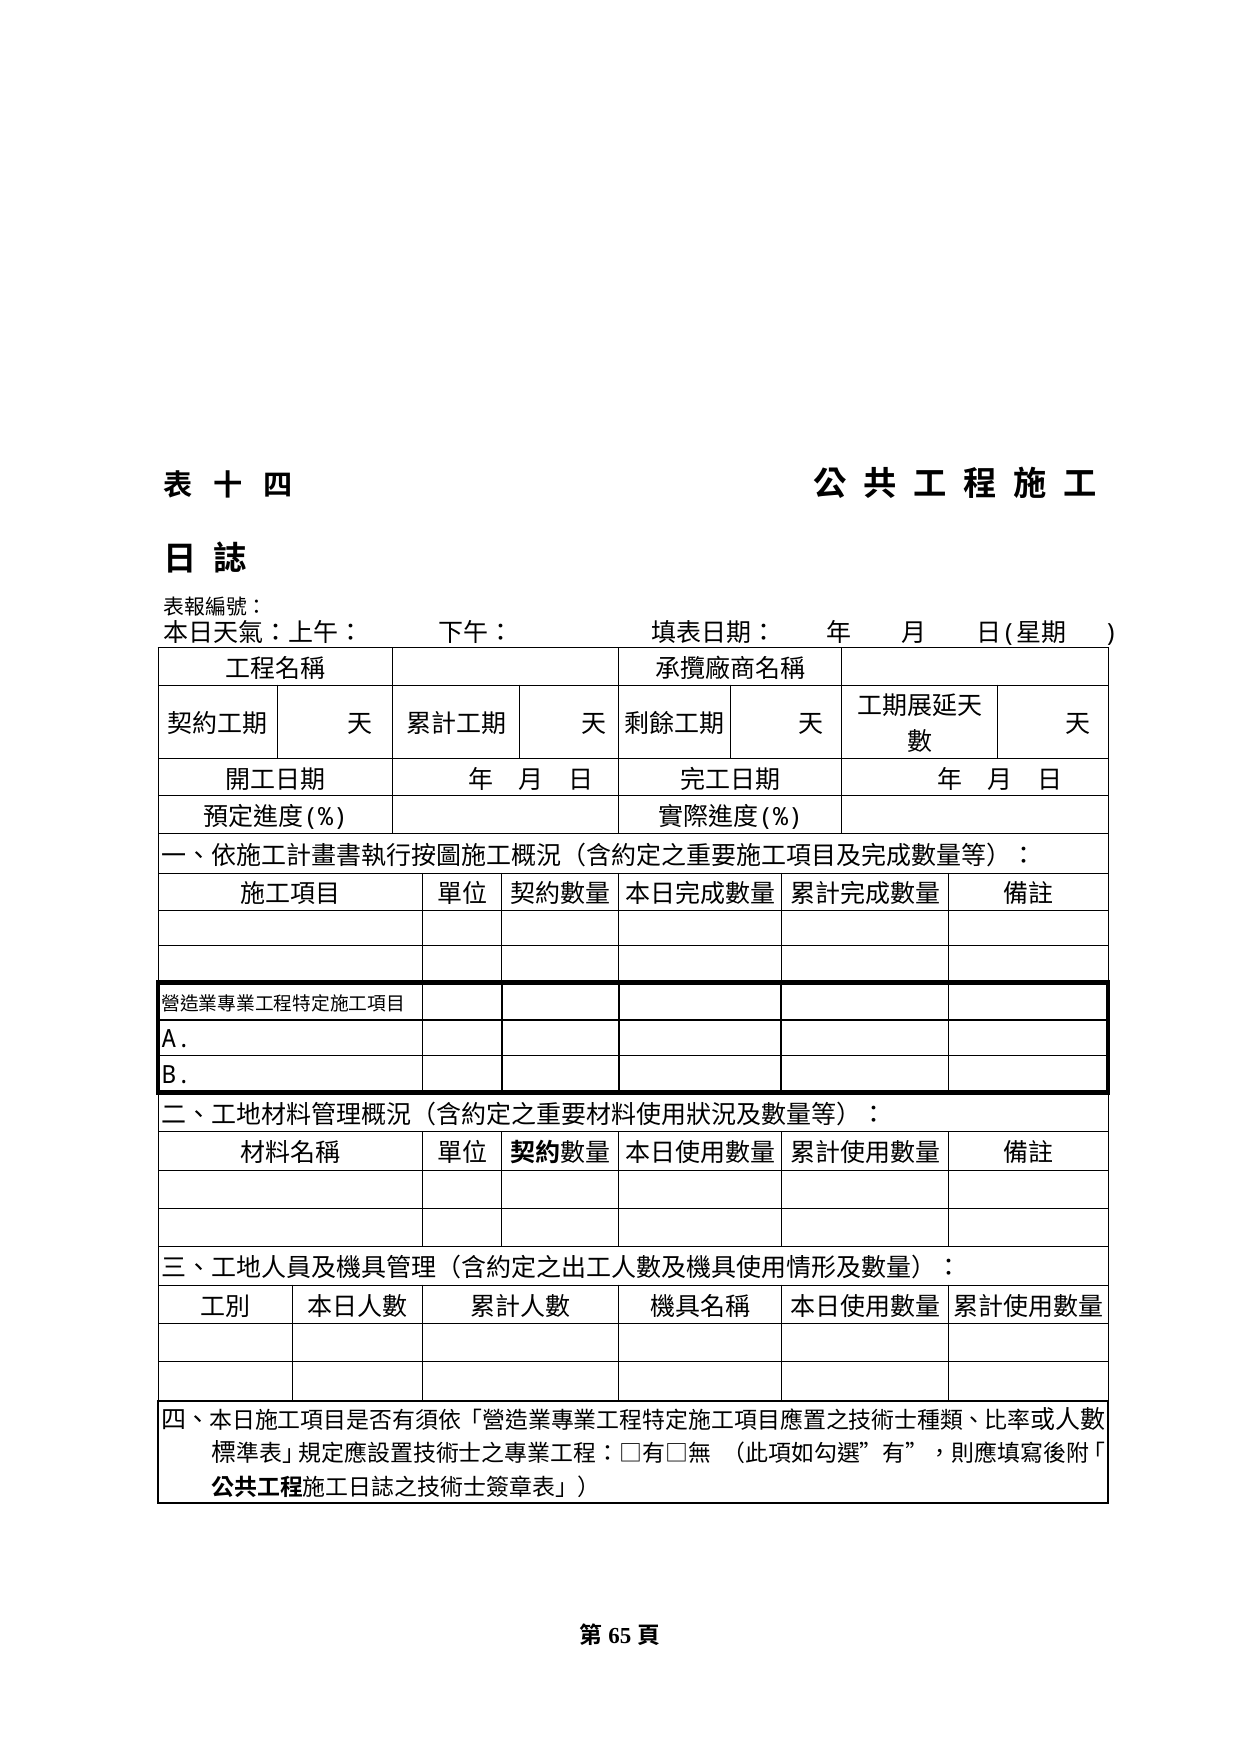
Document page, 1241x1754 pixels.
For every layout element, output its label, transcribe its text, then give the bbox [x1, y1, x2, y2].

table_cell [423, 911, 501, 945]
table_cell [782, 946, 948, 980]
table_cell [502, 1209, 618, 1246]
table_header 承攬廠商名稱 [619, 648, 841, 684]
table_cell [620, 1021, 780, 1055]
table_cell [949, 1021, 1106, 1055]
table_cell [842, 796, 1108, 833]
table_cell [619, 1171, 781, 1208]
table_cell [782, 1209, 948, 1246]
table_cell [293, 1362, 422, 1399]
table_cell [782, 985, 948, 1019]
table_cell 單位 [423, 1132, 501, 1169]
table_cell 工期展延天數 [842, 686, 997, 758]
table_cell [619, 1324, 781, 1361]
table_cell [620, 1056, 780, 1090]
table_cell 機具名稱 [619, 1286, 781, 1323]
table_cell [782, 911, 948, 945]
table_cell 本日人數 [293, 1286, 422, 1323]
table_cell [502, 1171, 618, 1208]
table_cell 備註 [949, 1132, 1108, 1169]
table_cell 天 [278, 686, 392, 758]
table_cell 完工日期 [619, 759, 841, 795]
table_cell 累計使用數量 [949, 1286, 1108, 1323]
table_cell 契約工期 [159, 686, 277, 758]
text 本日天氣：上午： 下午： 填表日期： 年 月 日(星期 ) [163, 620, 1240, 647]
table_cell 本日使用數量 [619, 1132, 781, 1169]
table_cell [782, 1362, 948, 1399]
table_cell 備註 [949, 874, 1108, 910]
table_cell [949, 1056, 1106, 1090]
table_cell B. [160, 1056, 422, 1090]
table_cell A. [160, 1021, 422, 1055]
table_cell 三、工地人員及機具管理（含約定之出工人數及機具使用情形及數量）： [159, 1247, 1108, 1284]
table_cell [159, 1324, 292, 1361]
table_cell [503, 1056, 618, 1090]
table_cell [782, 1056, 948, 1090]
table_cell [949, 1209, 1108, 1246]
table_cell [423, 1324, 618, 1361]
table_cell [159, 1362, 292, 1399]
table_cell 本日完成數量 [619, 874, 781, 910]
table_cell 二、工地材料管理概況（含約定之重要材料使用狀況及數量等）： [159, 1095, 1108, 1131]
table_cell [782, 1171, 948, 1208]
table_cell [159, 946, 422, 980]
text 表十四 公共工程施工日誌 [163, 443, 1113, 593]
table_cell 開工日期 [159, 759, 392, 795]
table_cell [423, 1056, 501, 1090]
text 表報編號： [163, 593, 1113, 620]
table_cell [782, 1324, 948, 1361]
table_cell [619, 1362, 781, 1399]
table_cell [423, 1209, 501, 1246]
table_cell [619, 1209, 781, 1246]
table_cell [423, 1021, 501, 1055]
table_cell 剩餘工期 [619, 686, 730, 758]
table_cell [503, 985, 618, 1019]
table_cell [423, 985, 501, 1019]
table_header [842, 648, 1108, 684]
table_cell [423, 1362, 618, 1399]
table_cell 契約數量 [502, 1132, 618, 1169]
table_cell 預定進度(%) [159, 796, 392, 833]
table_cell [949, 985, 1106, 1019]
table_cell [423, 1171, 501, 1208]
table_cell 營造業專業工程特定施工項目 [160, 985, 422, 1019]
table_cell [159, 1209, 422, 1246]
table_cell [502, 946, 618, 980]
table_cell 累計使用數量 [782, 1132, 948, 1169]
table_cell [949, 1324, 1108, 1361]
table_cell [423, 946, 501, 980]
table_cell [782, 1021, 948, 1055]
table_cell 天 [731, 686, 841, 758]
table_cell 工別 [159, 1286, 292, 1323]
table_cell [159, 1171, 422, 1208]
table_header 工程名稱 [159, 648, 392, 684]
table_header [393, 648, 618, 684]
table_cell [949, 946, 1108, 980]
table_cell [293, 1324, 422, 1361]
table_cell 契約數量 [502, 874, 618, 910]
table_cell 實際進度(%) [619, 796, 841, 833]
table_cell [949, 1362, 1108, 1399]
table_cell 四、本日施工項目是否有須依「營造業專業工程特定施工項目應置之技術士種類、比率或人數標準表」規定應設置技術士之專業工程：□有□無 （此項如勾選”有”，則應填寫後附「公共工程施工日誌之技術士簽章表」） [159, 1402, 1107, 1502]
table_cell 單位 [423, 874, 501, 910]
table_cell [619, 946, 781, 980]
table_cell 累計完成數量 [782, 874, 948, 910]
table_cell [949, 1171, 1108, 1208]
table_cell [619, 911, 781, 945]
table_cell 施工項目 [159, 874, 422, 910]
table_cell 天 [520, 686, 618, 758]
table_cell 本日使用數量 [782, 1286, 948, 1323]
table_cell 一、依施工計畫書執行按圖施工概況（含約定之重要施工項目及完成數量等）： [159, 834, 1108, 873]
table_cell 累計工期 [393, 686, 519, 758]
table_cell 累計人數 [423, 1286, 618, 1323]
table_cell [949, 911, 1108, 945]
table_cell 天 [998, 686, 1108, 758]
table_cell [159, 911, 422, 945]
table_cell 材料名稱 [159, 1132, 422, 1169]
table_cell [503, 1021, 618, 1055]
table_cell 年 月 日 [393, 759, 618, 795]
table_cell 年 月 日 [842, 759, 1108, 795]
table_cell [502, 911, 618, 945]
table_cell [620, 985, 780, 1019]
table_cell [393, 796, 618, 833]
